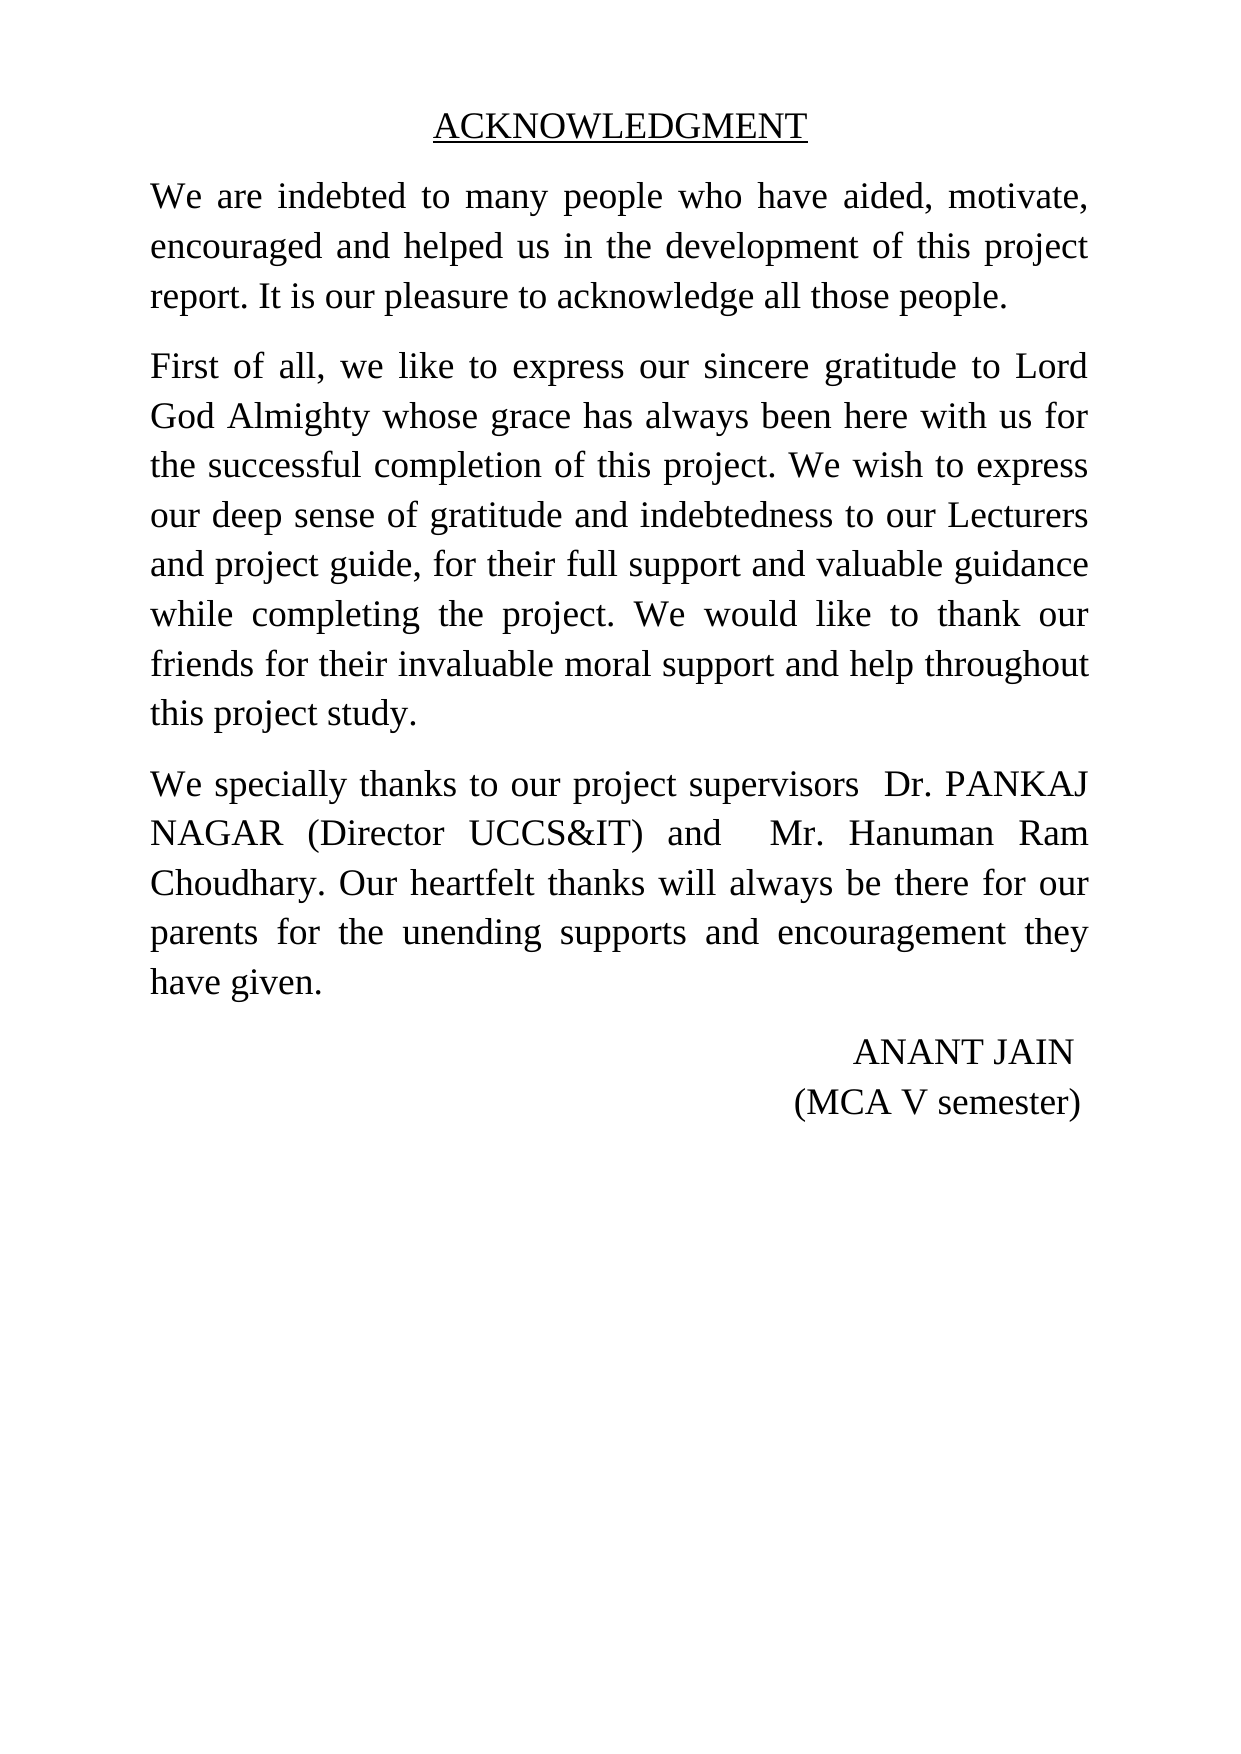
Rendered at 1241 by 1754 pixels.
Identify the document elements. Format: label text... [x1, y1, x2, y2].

text First of all, we like to express our sincere gratitude to Lord God Almighty whose grace has always been here with us for the successful completion of this project. We wish to express our deep sense of gratitude and indebtedness to our Lecturers and project guide, for their full support and valuable guidance while completing the project. We would like to thank our friends for their invaluable moral support and help throughout this project study. [150, 343, 1090, 734]
text We specially thanks to our project supervisors Dr. PANKAJ NAGAR (Director UCCS&IT) and Mr. Hanuman Ram Choudhary. Our heartfelt thanks will always be there for our parents for the unending supports and encouragement they have given. [150, 761, 1090, 1002]
text ANANT JAIN [853, 1030, 1090, 1073]
text We are indebted to many people who have aided, motivate, encouraged and helped us in the development of this project report. It is our pleasure to acknowledge all those people. [150, 174, 1090, 316]
text ACKNOWLEDGMENT [150, 103, 1090, 147]
text (MCA V semester) [794, 1079, 1090, 1122]
